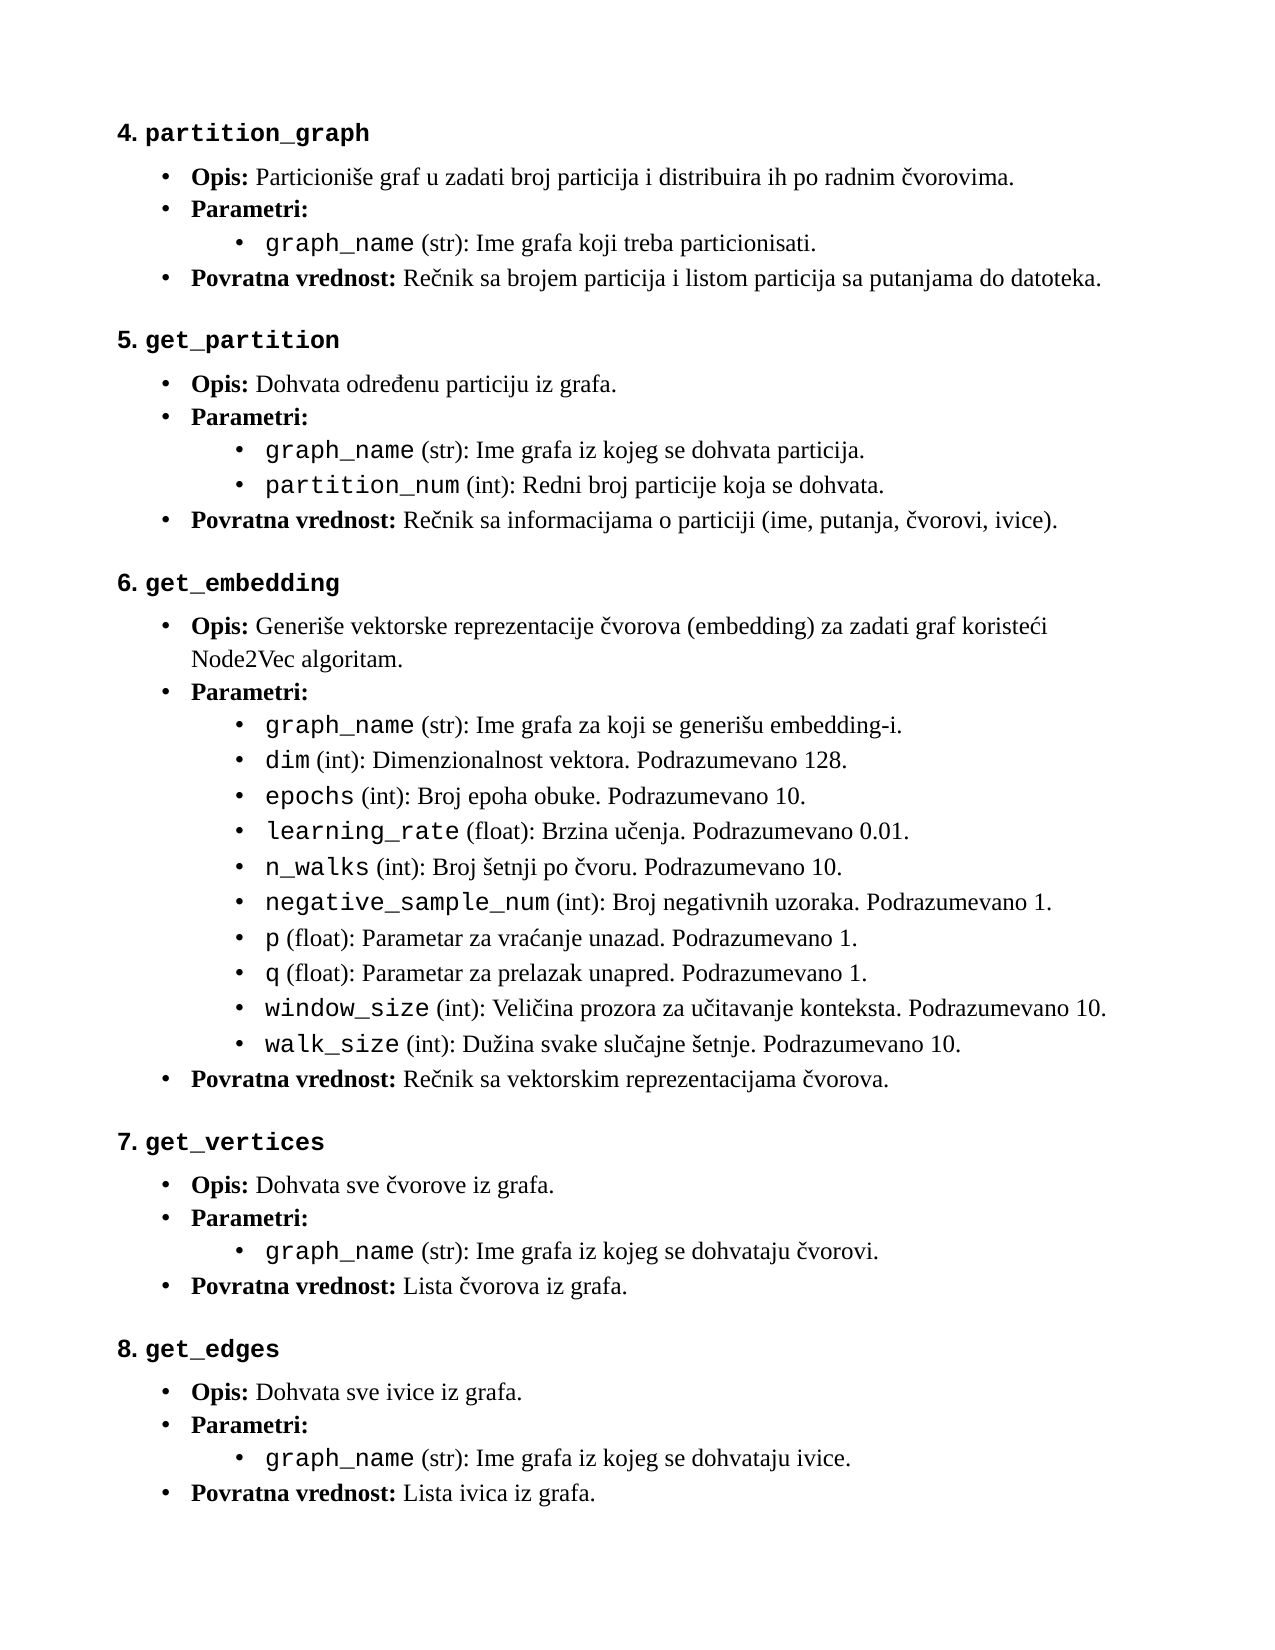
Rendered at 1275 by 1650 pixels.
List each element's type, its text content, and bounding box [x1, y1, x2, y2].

list p (float): Parametar za vraćanje unazad. Podrazumevano 1. [235, 923, 1158, 953]
list graph_name (str): Ime grafa za koji se generišu embedding-i. [235, 710, 1158, 741]
list Parametri: [161, 677, 1158, 706]
list epochs (int): Broj epoha obuke. Podrazumevano 10. [235, 781, 1158, 812]
list Povratna vrednost: Rečnik sa informacijama o particiji (ime, putanja, čvorovi, ivice). [161, 506, 1158, 534]
list graph_name (str): Ime grafa iz kojeg se dohvataju ivice. [235, 1443, 1158, 1474]
list Povratna vrednost: Rečnik sa vektorskim reprezentacijama čvorova. [161, 1064, 1158, 1093]
list q (float): Parametar za prelazak unapred. Podrazumevano 1. [235, 958, 1158, 989]
list Povratna vrednost: Rečnik sa brojem particija i listom particija sa putanjama do datoteka. [161, 263, 1158, 292]
list n_walks (int): Broj šetnji po čvoru. Podrazumevano 10. [235, 852, 1158, 883]
list learning_rate (float): Brzina učenja. Podrazumevano 0.01. [235, 816, 1158, 847]
subtitle 7. get_vertices [117, 1127, 1158, 1157]
list walk_size (int): Dužina svake slučajne šetnje. Podrazumevano 10. [235, 1029, 1158, 1060]
list dim (int): Dimenzionalnost vektora. Podrazumevano 128. [235, 746, 1158, 776]
list negative_sample_num (int): Broj negativnih uzoraka. Podrazumevano 1. [235, 887, 1158, 918]
list Povratna vrednost: Lista ivica iz grafa. [161, 1478, 1158, 1507]
list partition_num (int): Redni broj particije koja se dohvata. [235, 470, 1158, 501]
subtitle 5. get_partition [117, 325, 1158, 356]
list window_size (int): Veličina prozora za učitavanje konteksta. Podrazumevano 10. [235, 993, 1158, 1024]
list Parametri: [161, 1410, 1158, 1439]
list Opis: Dohvata sve ivice iz grafa. [161, 1377, 1158, 1406]
list Parametri: [161, 1203, 1158, 1232]
list graph_name (str): Ime grafa iz kojeg se dohvataju čvorovi. [235, 1236, 1158, 1267]
subtitle 8. get_edges [117, 1334, 1158, 1364]
list Opis: Particioniše graf u zadati broj particija i distribuira ih po radnim čvorovima. [161, 162, 1158, 190]
list Povratna vrednost: Lista čvorova iz grafa. [161, 1271, 1158, 1300]
list graph_name (str): Ime grafa koji treba particionisati. [235, 228, 1158, 258]
subtitle 4. partition_graph [117, 118, 1158, 149]
list Opis: Dohvata sve čvorove iz grafa. [161, 1170, 1158, 1199]
list Parametri: [161, 194, 1158, 223]
list Opis: Dohvata određenu particiju iz grafa. [161, 369, 1158, 397]
list Opis: Generiše vektorske reprezentacije čvorova (embedding) za zadati graf koristeći Node2Vec algoritam. [161, 611, 1158, 673]
list graph_name (str): Ime grafa iz kojeg se dohvata particija. [235, 435, 1158, 466]
list Parametri: [161, 402, 1158, 430]
subtitle 6. get_embedding [117, 568, 1158, 599]
